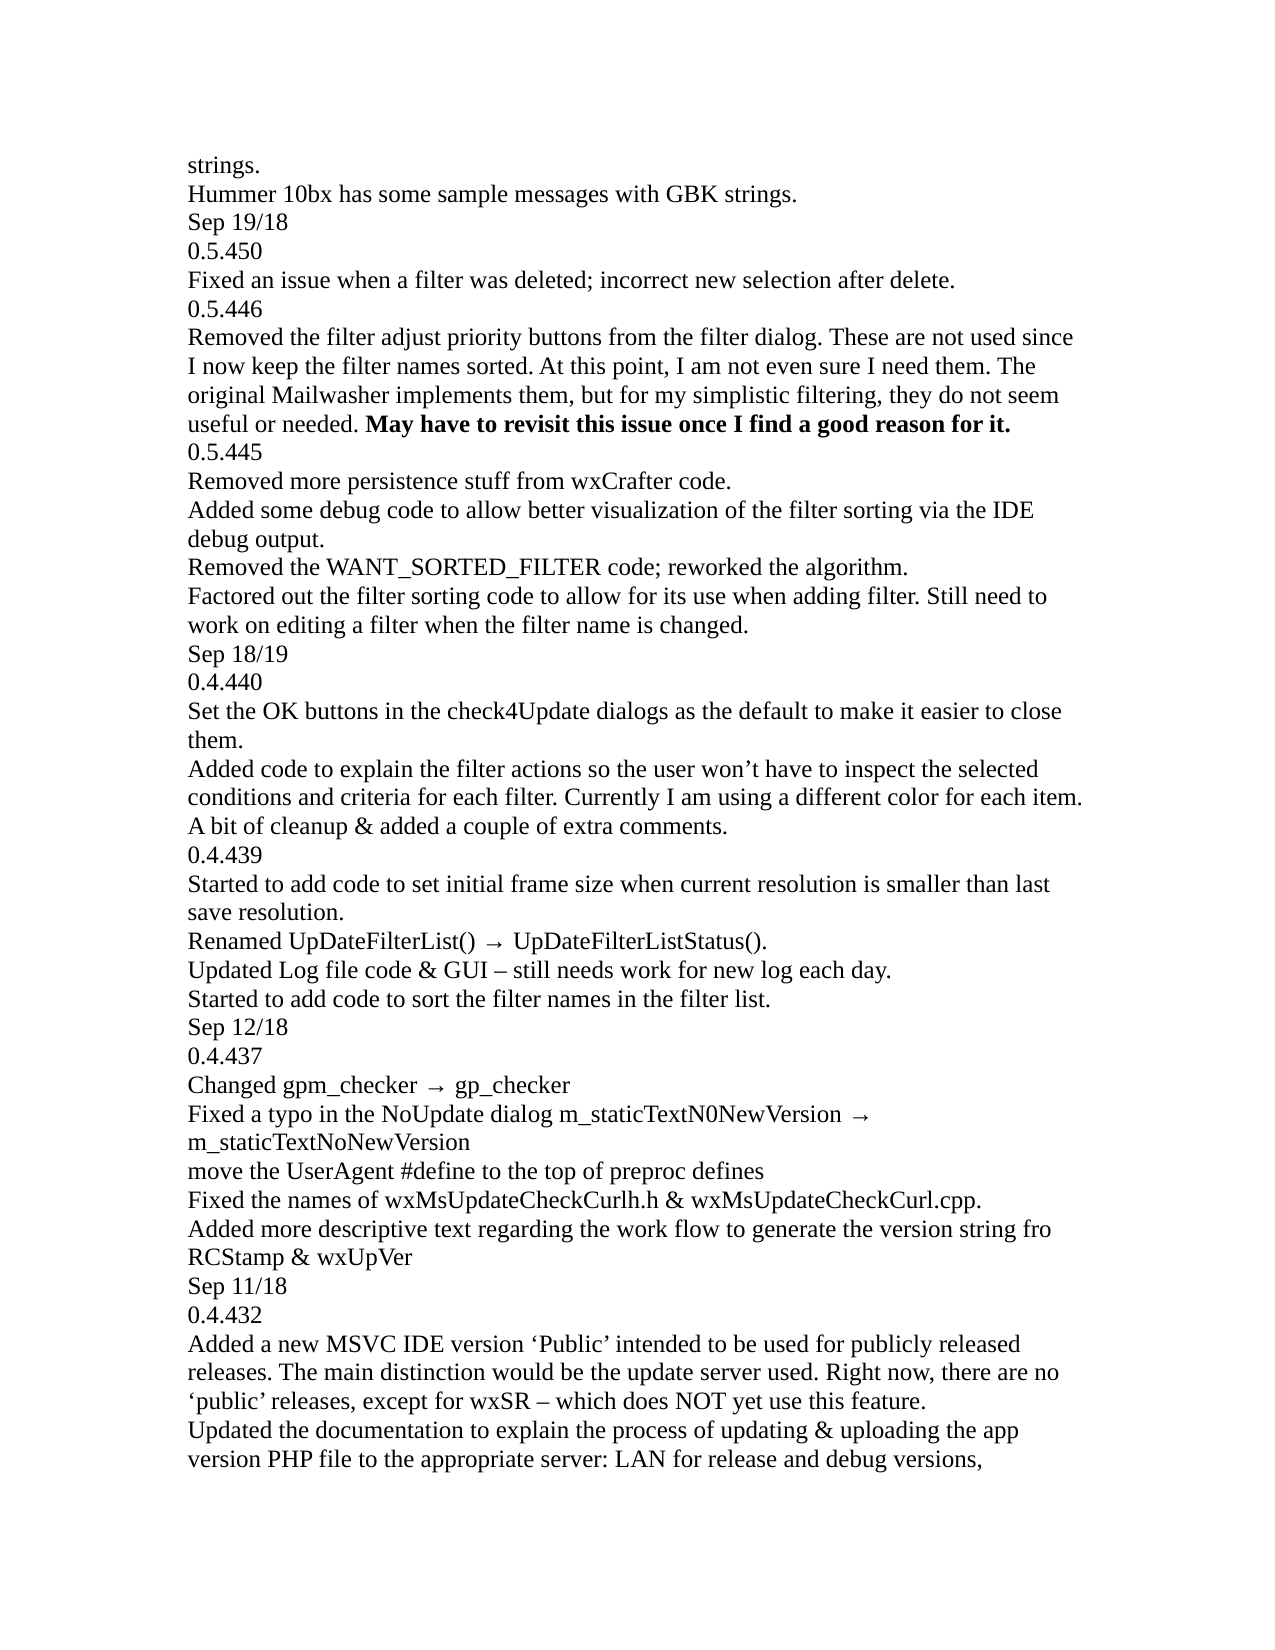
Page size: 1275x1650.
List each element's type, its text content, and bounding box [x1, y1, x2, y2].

text move the UserAgent #define to the top of preproc defines [187, 1156, 1087, 1185]
text Added a new MSVC IDE version ‘Public’ intended to be used for publicly released releases. The main distinction would be the update server used. Right now, there are no ‘public’ releases, except for wxSR – which does NOT yet use this feature. [187, 1329, 1087, 1415]
text Renamed UpDateFilterList() → UpDateFilterListStatus(). [187, 926, 1087, 955]
text Updated the documentation to explain the process of updating & uploading the app version PHP file to the appropriate server: LAN for release and debug versions, [187, 1415, 1087, 1472]
text 0.5.450 [187, 236, 1087, 265]
text Sep 19/18 [187, 207, 1087, 236]
text Added more descriptive text regarding the work flow to generate the version string fro RCStamp & wxUpVer [187, 1214, 1087, 1271]
text 0.4.439 [187, 840, 1087, 869]
text Removed more persistence stuff from wxCrafter code. [187, 466, 1087, 495]
text Fixed a typo in the NoUpdate dialog m_staticTextN0NewVersion → m_staticTextNoNewVersion [187, 1099, 1087, 1156]
text Sep 11/18 [187, 1271, 1087, 1300]
text Fixed an issue when a filter was deleted; incorrect new selection after delete. [187, 265, 1087, 294]
text Updated Log file code & GUI – still needs work for new log each day. [187, 955, 1087, 984]
text Sep 12/18 [187, 1012, 1087, 1041]
text Added some debug code to allow better visualization of the filter sorting via the IDE debug output. [187, 495, 1087, 552]
text 0.5.446 [187, 294, 1087, 322]
text strings. [187, 150, 1087, 179]
text Changed gpm_checker → gp_checker [187, 1070, 1087, 1099]
text A bit of cleanup & added a couple of extra comments. [187, 811, 1087, 840]
text Set the OK buttons in the check4Update dialogs as the default to make it easier to close them. [187, 696, 1087, 754]
text Removed the WANT_SORTED_FILTER code; reworked the algorithm. [187, 552, 1087, 581]
text Hummer 10bx has some sample messages with GBK strings. [187, 179, 1087, 207]
text Started to add code to sort the filter names in the filter list. [187, 984, 1087, 1012]
text Factored out the filter sorting code to allow for its use when adding filter. Still need to work on editing a filter when the filter name is changed. [187, 581, 1087, 639]
text Added code to explain the filter actions so the user won’t have to inspect the selected conditions and criteria for each filter. Currently I am using a different color for each item. [187, 754, 1087, 811]
text Removed the filter adjust priority buttons from the filter dialog. These are not used since I now keep the filter names sorted. At this point, I am not even sure I need them. The original Mailwasher implements them, but for my simplistic filtering, they do not seem useful or needed. May have to revisit this issue once I find a good reason for it. [187, 322, 1087, 437]
text 0.4.432 [187, 1300, 1087, 1329]
text 0.4.440 [187, 667, 1087, 696]
text 0.4.437 [187, 1041, 1087, 1070]
text Fixed the names of wxMsUpdateCheckCurlh.h & wxMsUpdateCheckCurl.cpp. [187, 1185, 1087, 1214]
text 0.5.445 [187, 437, 1087, 466]
text Started to add code to set initial frame size when current resolution is smaller than last save resolution. [187, 869, 1087, 926]
text Sep 18/19 [187, 639, 1087, 667]
